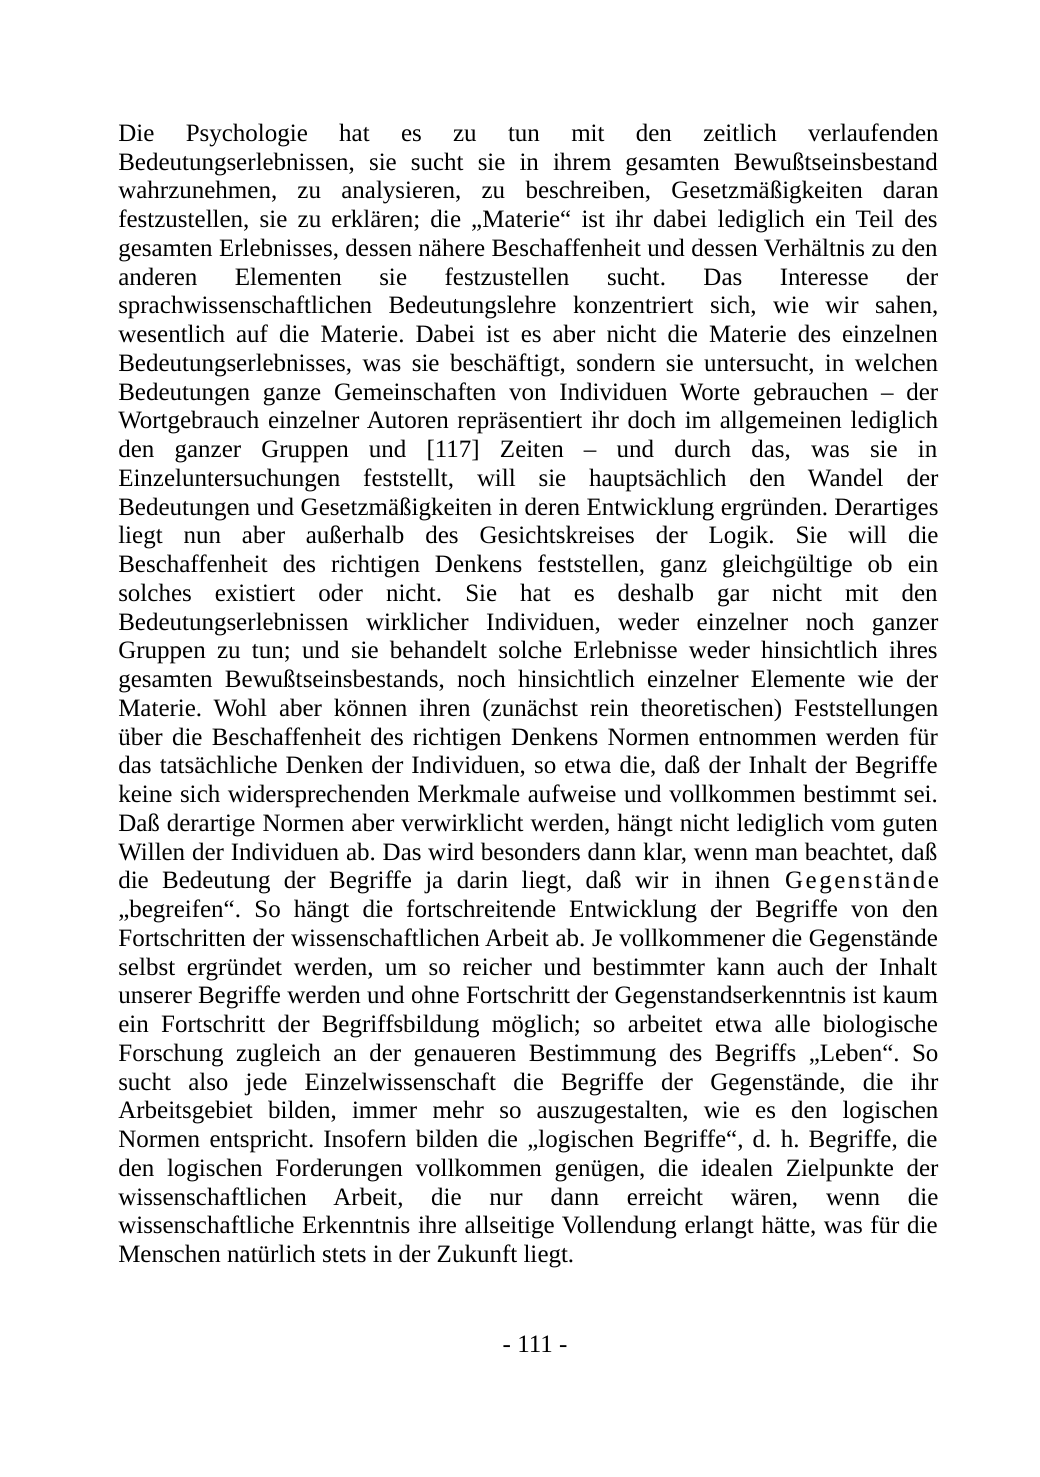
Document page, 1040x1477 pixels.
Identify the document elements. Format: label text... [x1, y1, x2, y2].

text Die Psychologie hat es zu tun mit den zeitlich verlaufenden Bedeutungserlebnissen, sie sucht sie in ihrem gesamten Bewußtseinsbestand wahrzunehmen, zu analysieren, zu beschreiben, Gesetzmäßigkeiten daran festzustellen, sie zu erklären; die „Materie“ ist ihr dabei lediglich ein Teil des gesamten Erlebnisses, dessen nähere Beschaffenheit und dessen Verhältnis zu den anderen Elementen sie festzustellen sucht. Das Interesse der sprachwissenschaftlichen Bedeutungslehre konzentriert sich, wie wir sahen, wesentlich auf die Materie. Dabei ist es aber nicht die Materie des einzelnen Bedeutungserlebnisses, was sie beschäftigt, sondern sie untersucht, in welchen Bedeutungen ganze Gemeinschaften von Individuen Worte gebrauchen – der Wortgebrauch einzelner Autoren repräsentiert ihr doch im allgemeinen lediglich den ganzer Gruppen und [117] Zeiten – und durch das, was sie in Einzeluntersuchungen feststellt, will sie hauptsächlich den Wandel der Bedeutungen und Gesetzmäßigkeiten in deren Entwicklung ergründen. Derartiges liegt nun aber außerhalb des Gesichtskreises der Logik. Sie will die Beschaffenheit des richtigen Denkens feststellen, ganz gleichgültige ob ein solches existiert oder nicht. Sie hat es deshalb gar nicht mit den Bedeutungserlebnissen wirklicher Individuen, weder einzelner noch ganzer Gruppen zu tun; und sie behandelt solche Erlebnisse weder hinsichtlich ihres gesamten Bewußtseinsbestands, noch hinsichtlich einzelner Elemente wie der Materie. Wohl aber können ihren (zunächst rein theoretischen) Feststellungen über die Beschaffenheit des richtigen Denkens Normen entnommen werden für das tatsächliche Denken der Individuen, so etwa die, daß der Inhalt der Begriffe keine sich widersprechenden Merkmale aufweise und vollkommen bestimmt sei. Daß derartige Normen aber verwirklicht werden, hängt nicht lediglich vom guten Willen der Individuen ab. Das wird besonders dann klar, wenn man beachtet, daß die Bedeutung der Begriffe ja darin liegt, daß wir in ihnen Gegenstände „begreifen“. So hängt die fortschreitende Entwicklung der Begriffe von den Fortschritten der wissenschaftlichen Arbeit ab. Je vollkommener die Gegenstände selbst ergründet werden, um so reicher und bestimmter kann auch der Inhalt unserer Begriffe werden und ohne Fortschritt der Gegenstandserkenntnis ist kaum ein Fortschritt der Begriffsbildung möglich; so arbeitet etwa alle biologische Forschung zugleich an der genaueren Bestimmung des Begriffs „Leben“. So sucht also jede Einzelwissenschaft die Begriffe der Gegenstände, die ihr Arbeitsgebiet bilden, immer mehr so auszugestalten, wie es den logischen Normen entspricht. Insofern bilden die „logischen Begriffe“, d. h. Begriffe, die den logischen Forderungen vollkommen genügen, die idealen Zielpunkte der wissenschaftlichen Arbeit, die nur dann erreicht wären, wenn die wissenschaftliche Erkenntnis ihre allseitige Vollendung erlangt hätte, was für die Menschen natürlich stets in der Zukunft liegt. [118, 118, 939, 1268]
